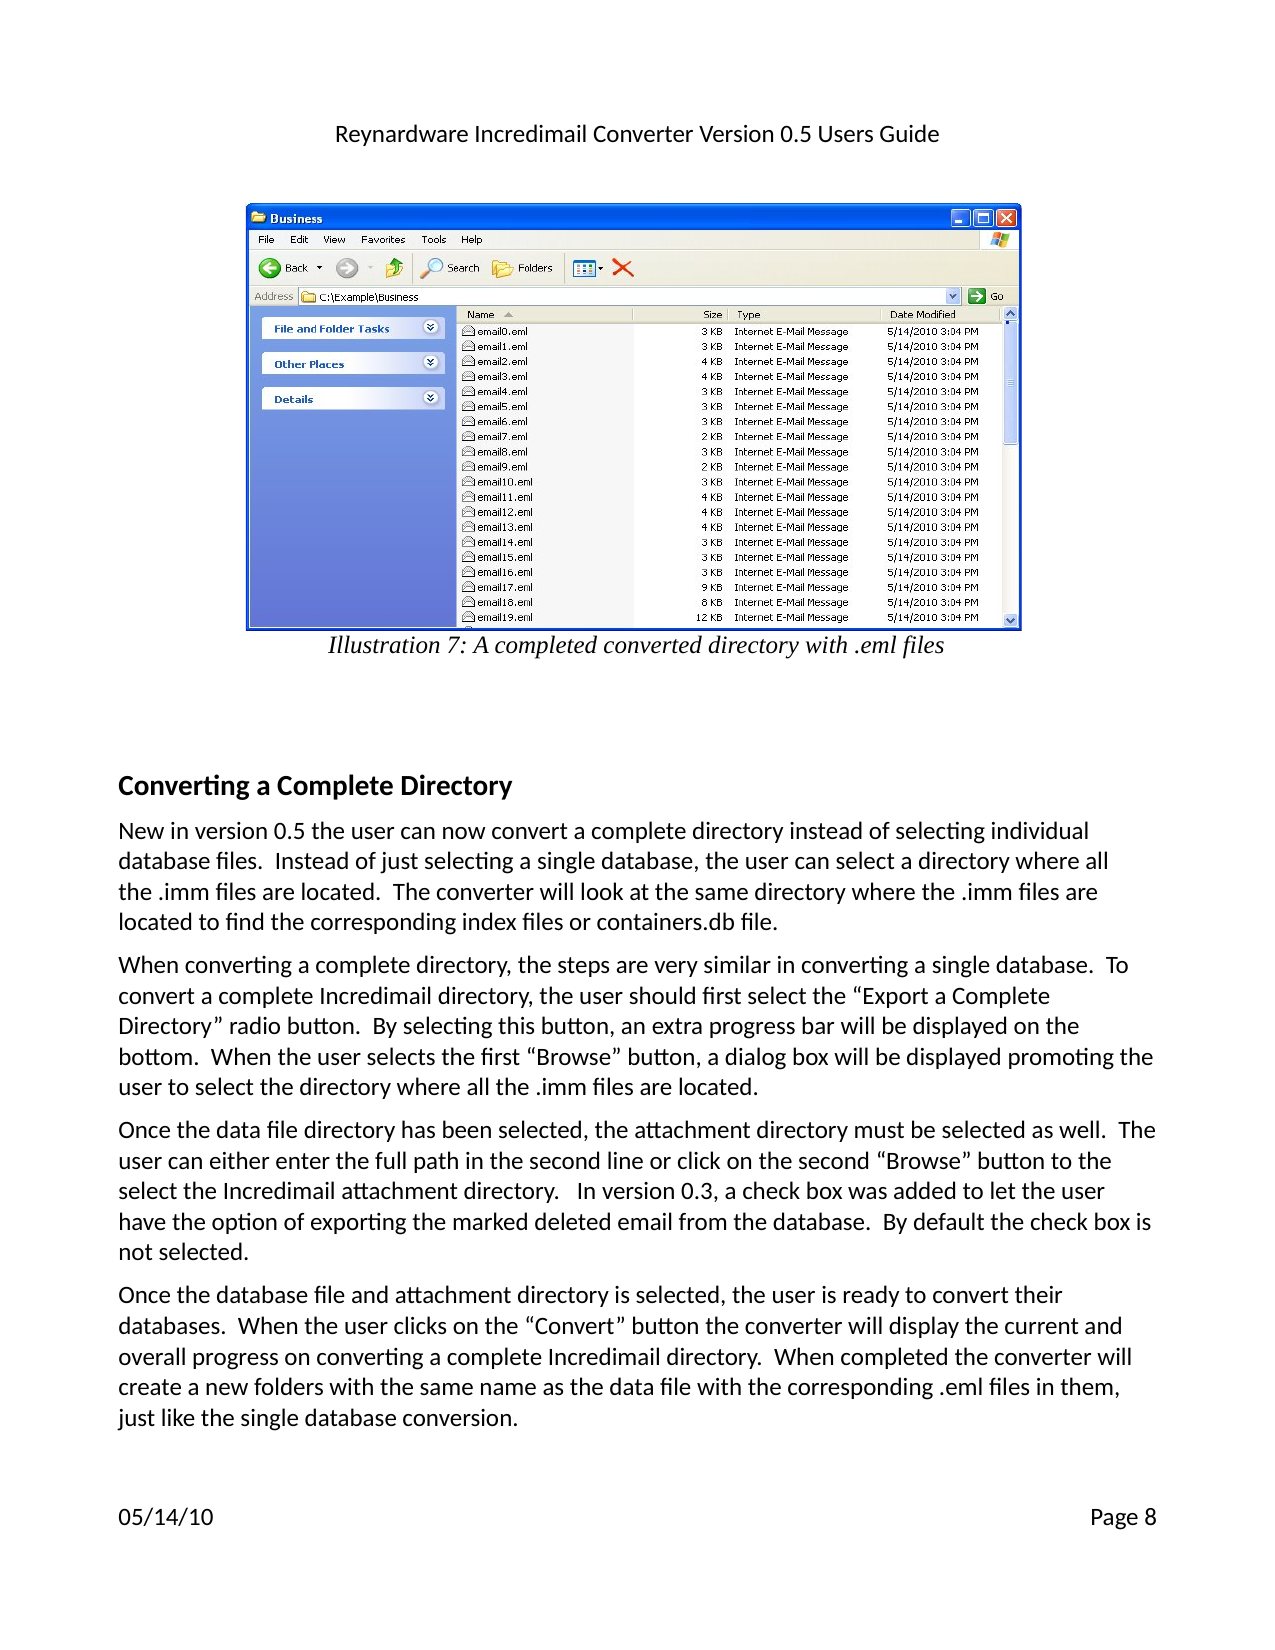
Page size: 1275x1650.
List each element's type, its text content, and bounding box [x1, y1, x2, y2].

picture [245, 203, 1022, 631]
text Illustration 7: A completed converted directory with .eml files [246, 631, 1029, 659]
subtitle Converting a Complete Directory [118, 767, 1157, 802]
text New in version 0.5 the user can now convert a complete directory instead of selecting individual database files. Instead of just selecting a single database, the user can select a directory where all the .imm files are located. The converter will look at the same directory where the .imm files are located to find the corresponding index files or containers.db file. [118, 815, 1157, 937]
text Once the data file directory has been selected, the attachment directory must be selected as well. The user can either enter the full path in the second line or click on the second “Browse” button to the select the Incredimail attachment directory. In version 0.3, a check box was added to let the user have the option of exporting the marked deleted email from the database. By default the check box is not selected. [118, 1114, 1157, 1267]
text When converting a complete directory, the steps are very similar in converting a single database. To convert a complete Incredimail directory, the user should first select the “Export a Complete Directory” radio button. By selecting this button, an extra progress bar will be displayed on the bottom. When the user selects the first “Browse” button, a dialog box will be displayed promoting the user to select the directory where all the .imm files are located. [118, 949, 1157, 1102]
text Once the database file and attachment directory is selected, the user is ready to convert their databases. When the user clicks on the “Convert” button the converter will display the current and overall progress on converting a complete Incredimail directory. When completed the converter will create a new folders with the same name as the data file with the corresponding .eml files in them, just like the single database conversion. [118, 1279, 1157, 1432]
